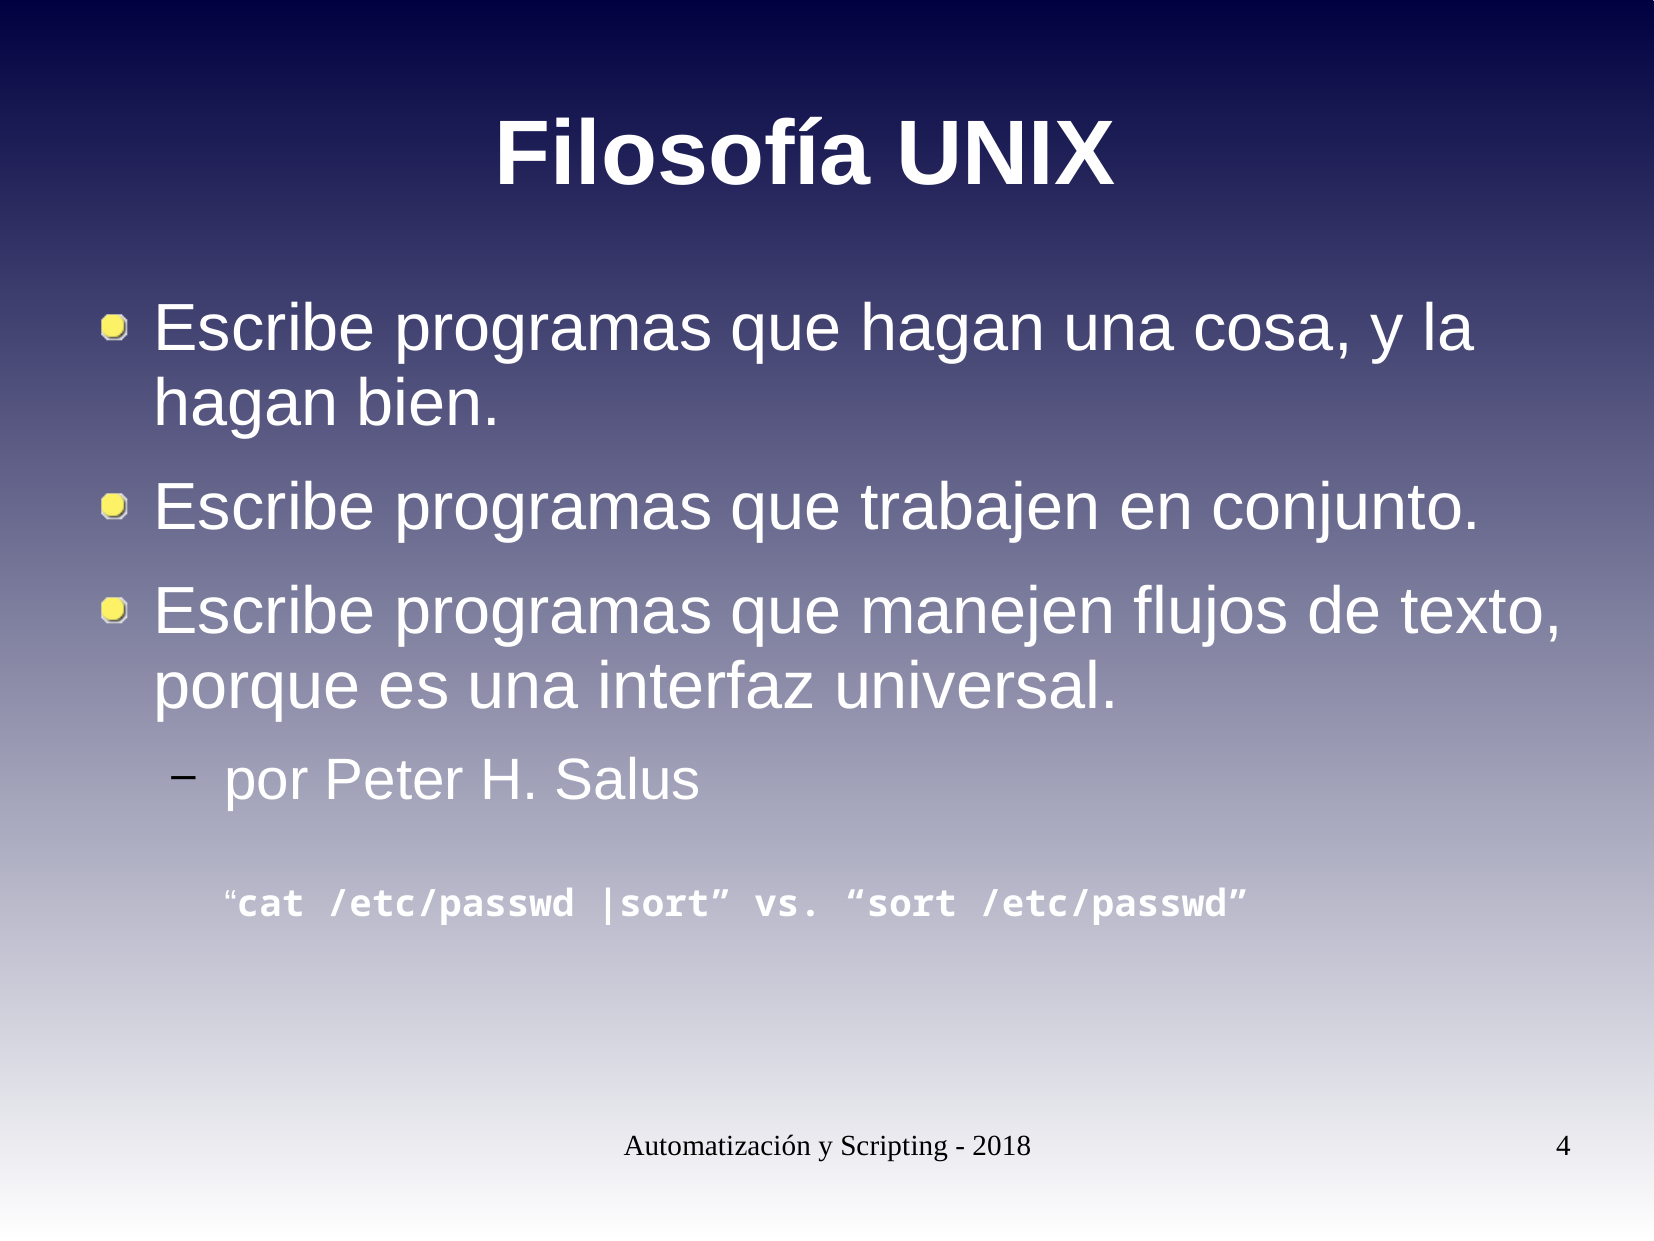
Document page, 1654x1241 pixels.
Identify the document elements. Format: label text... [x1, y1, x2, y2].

list Escribe programas que hagan una cosa, y la hagan bien. Escribe programas que trabajen en conjunto. Escribe programas que manejen flujos de texto, porque es una interfaz universal. por Peter H. Salus “cat /etc/passwd |sort” vs. “sort /etc/passwd” [82, 290, 1571, 1010]
title Filosofía UNIX [82, 49, 1571, 257]
